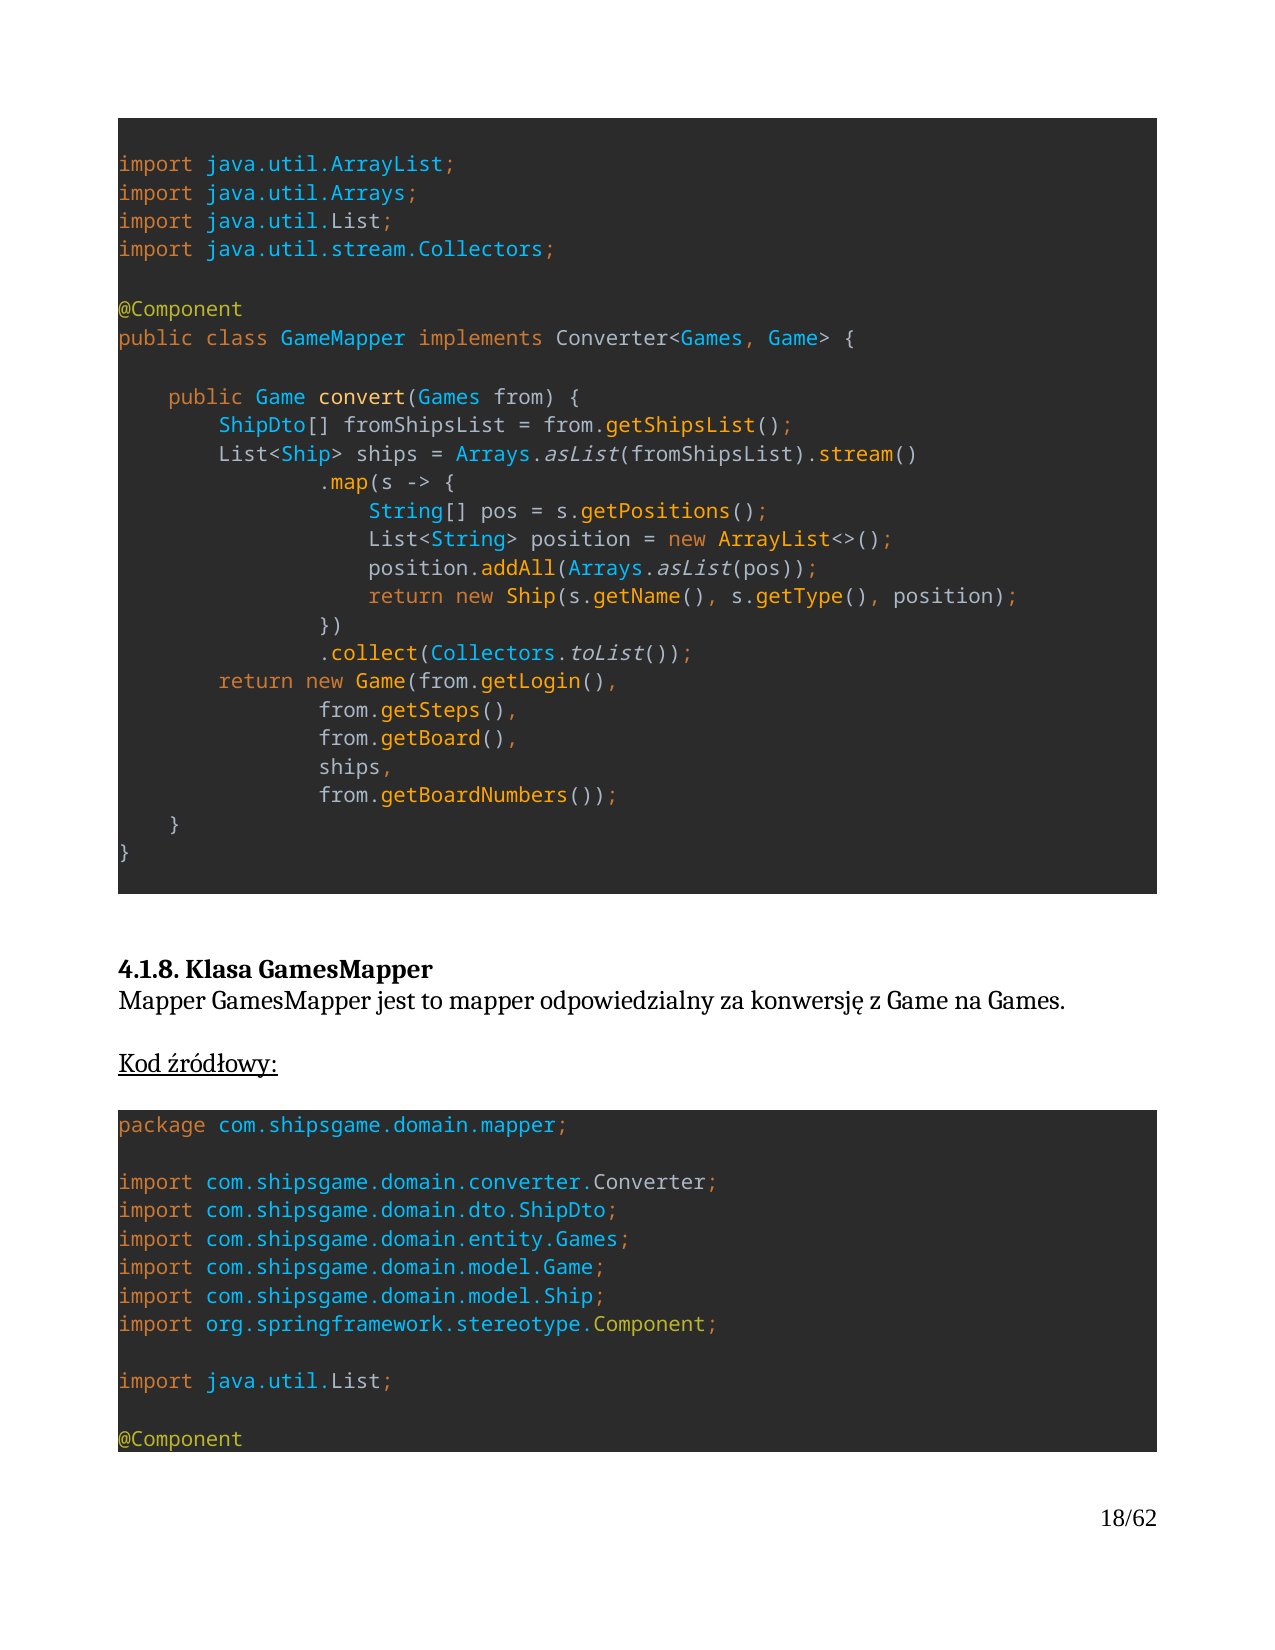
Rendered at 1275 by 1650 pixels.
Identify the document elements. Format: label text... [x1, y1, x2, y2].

text package com.shipsgame.domain.mapper; import com.shipsgame.domain.converter.Converter; import com.shipsgame.domain.dto.ShipDto; import com.shipsgame.domain.entity.Games; import com.shipsgame.domain.model.Game; import com.shipsgame.domain.model.Ship; import org.springframework.stereotype.Component; import java.util.List; @Component [118, 1110, 1157, 1452]
text Mapper GamesMapper jest to mapper odpowiedzialny za konwersję z Game na Games. [118, 985, 1157, 1017]
text Kod źródłowy: [118, 1048, 1157, 1079]
text 4.1.8. Klasa GamesMapper [118, 954, 1157, 985]
text import java.util.ArrayList; import java.util.Arrays; import java.util.List; import java.util.stream.Collectors; @Component public class GameMapper implements Converter<Games, Game> { public Game convert(Games from) { ShipDto[] fromShipsList = from.getShipsList(); List<Ship> ships = Arrays.asList(fromShipsList).stream() .map(s -> { String[] pos = s.getPositions(); List<String> position = new ArrayList<>(); position.addAll(Arrays.asList(pos)); return new Ship(s.getName(), s.getType(), position); }) .collect(Collectors.toList()); return new Game(from.getLogin(), from.getSteps(), from.getBoard(), ships, from.getBoardNumbers()); } } [118, 118, 1157, 894]
